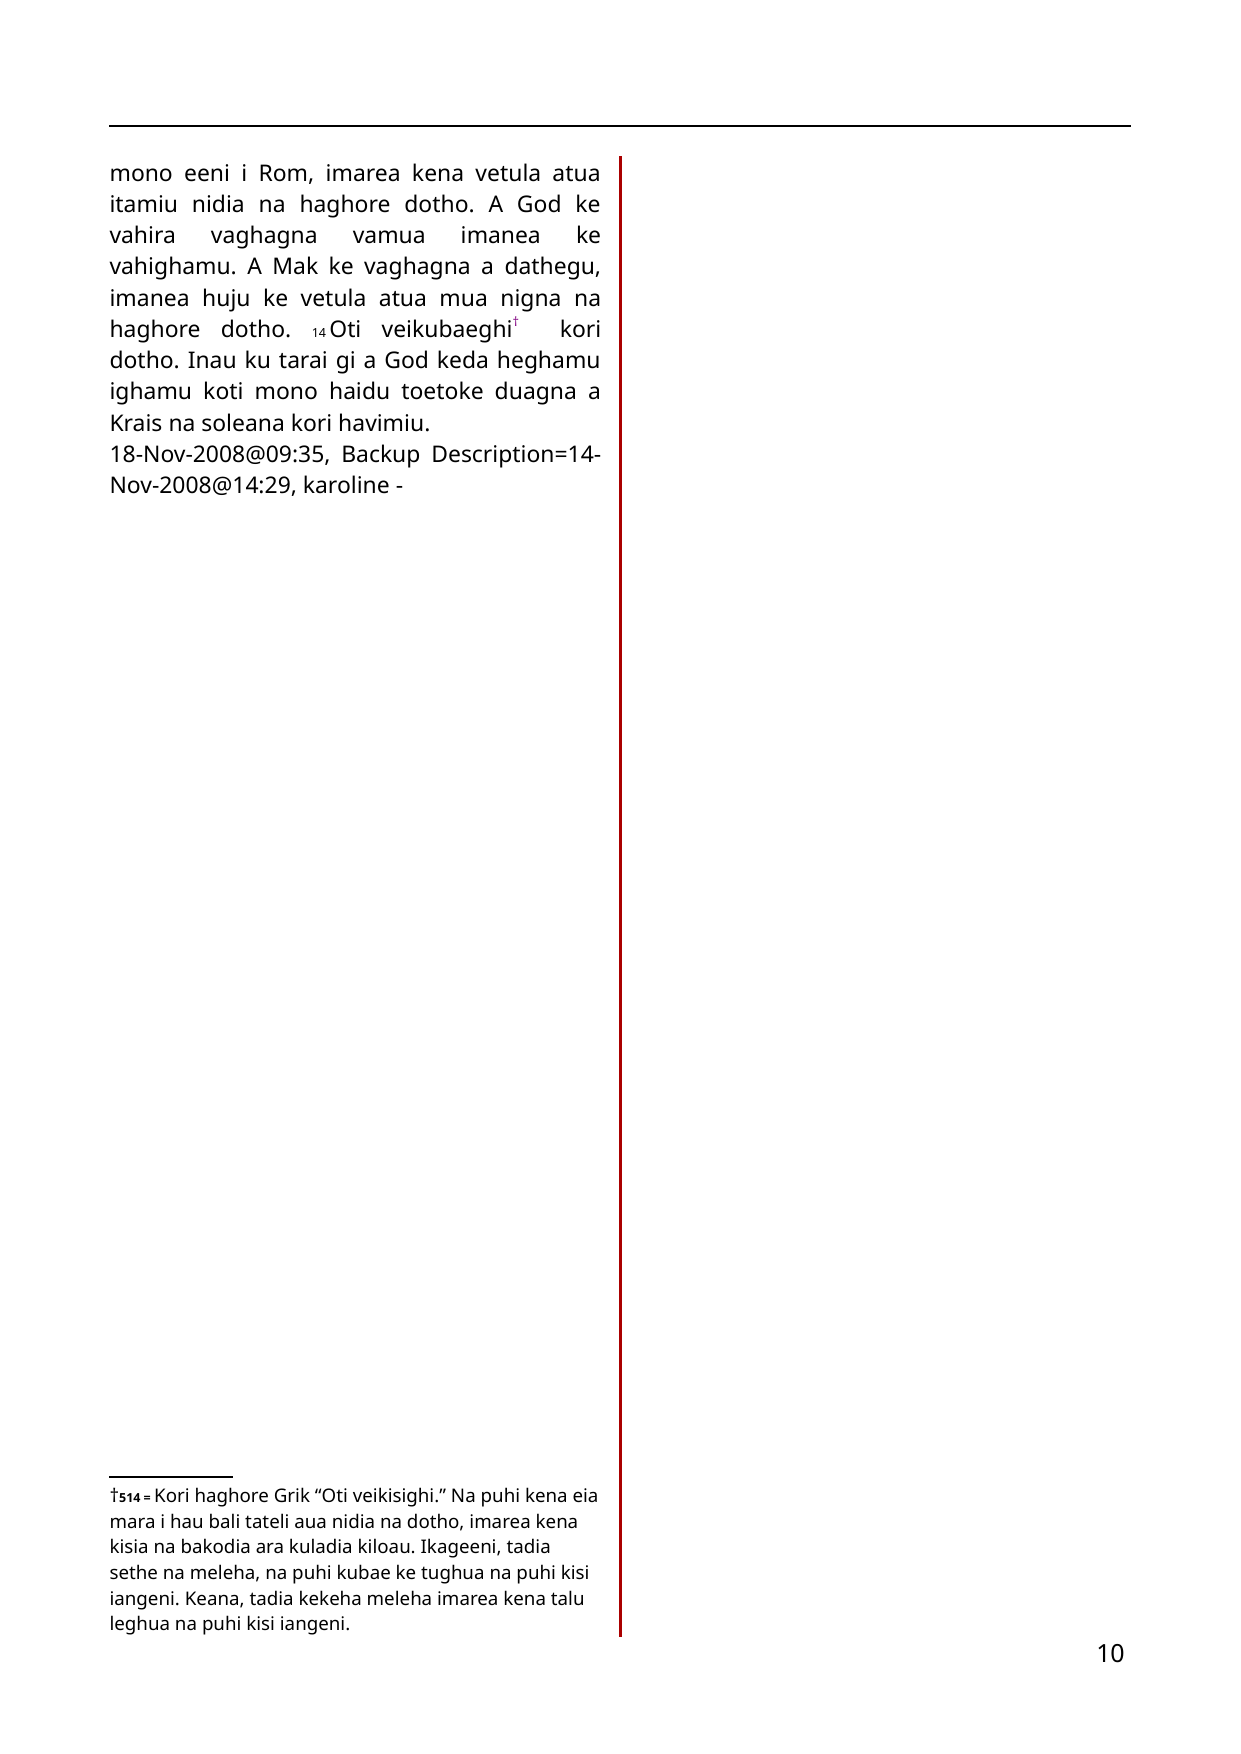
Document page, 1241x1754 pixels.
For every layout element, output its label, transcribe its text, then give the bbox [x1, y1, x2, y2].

text 18-Nov-2008@09:35, Backup Description=14-Nov-2008@14:29, karoline - [109, 438, 601, 500]
text 514 = Kori haghore Grik “Oti veikisighi.” Na puhi kena eia mara i hau bali tateli aua nidia na dotho, imarea kena kisia na bakodia ara kuladia kiloau. Ikageeni, tadia sethe na meleha, na puhi kubae ke tughua na puhi kisi iangeni. Keana, tadia kekeha meleha imarea kena talu leghua na puhi kisi iangeni. [109, 1483, 601, 1636]
text mono eeni i Rom, imarea kena vetula atua itamiu nidia na haghore dotho. A God ke vahira vaghagna vamua imanea ke vahighamu. A Mak ke vaghagna a dathegu, imanea huju ke vetula atua mua nigna na haghore dotho. 14 Oti veikubaeghi kori dotho. Inau ku tarai gi a God keda heghamu ighamu koti mono haidu toetoke duagna a Krais na soleana kori havimiu. [109, 157, 601, 438]
